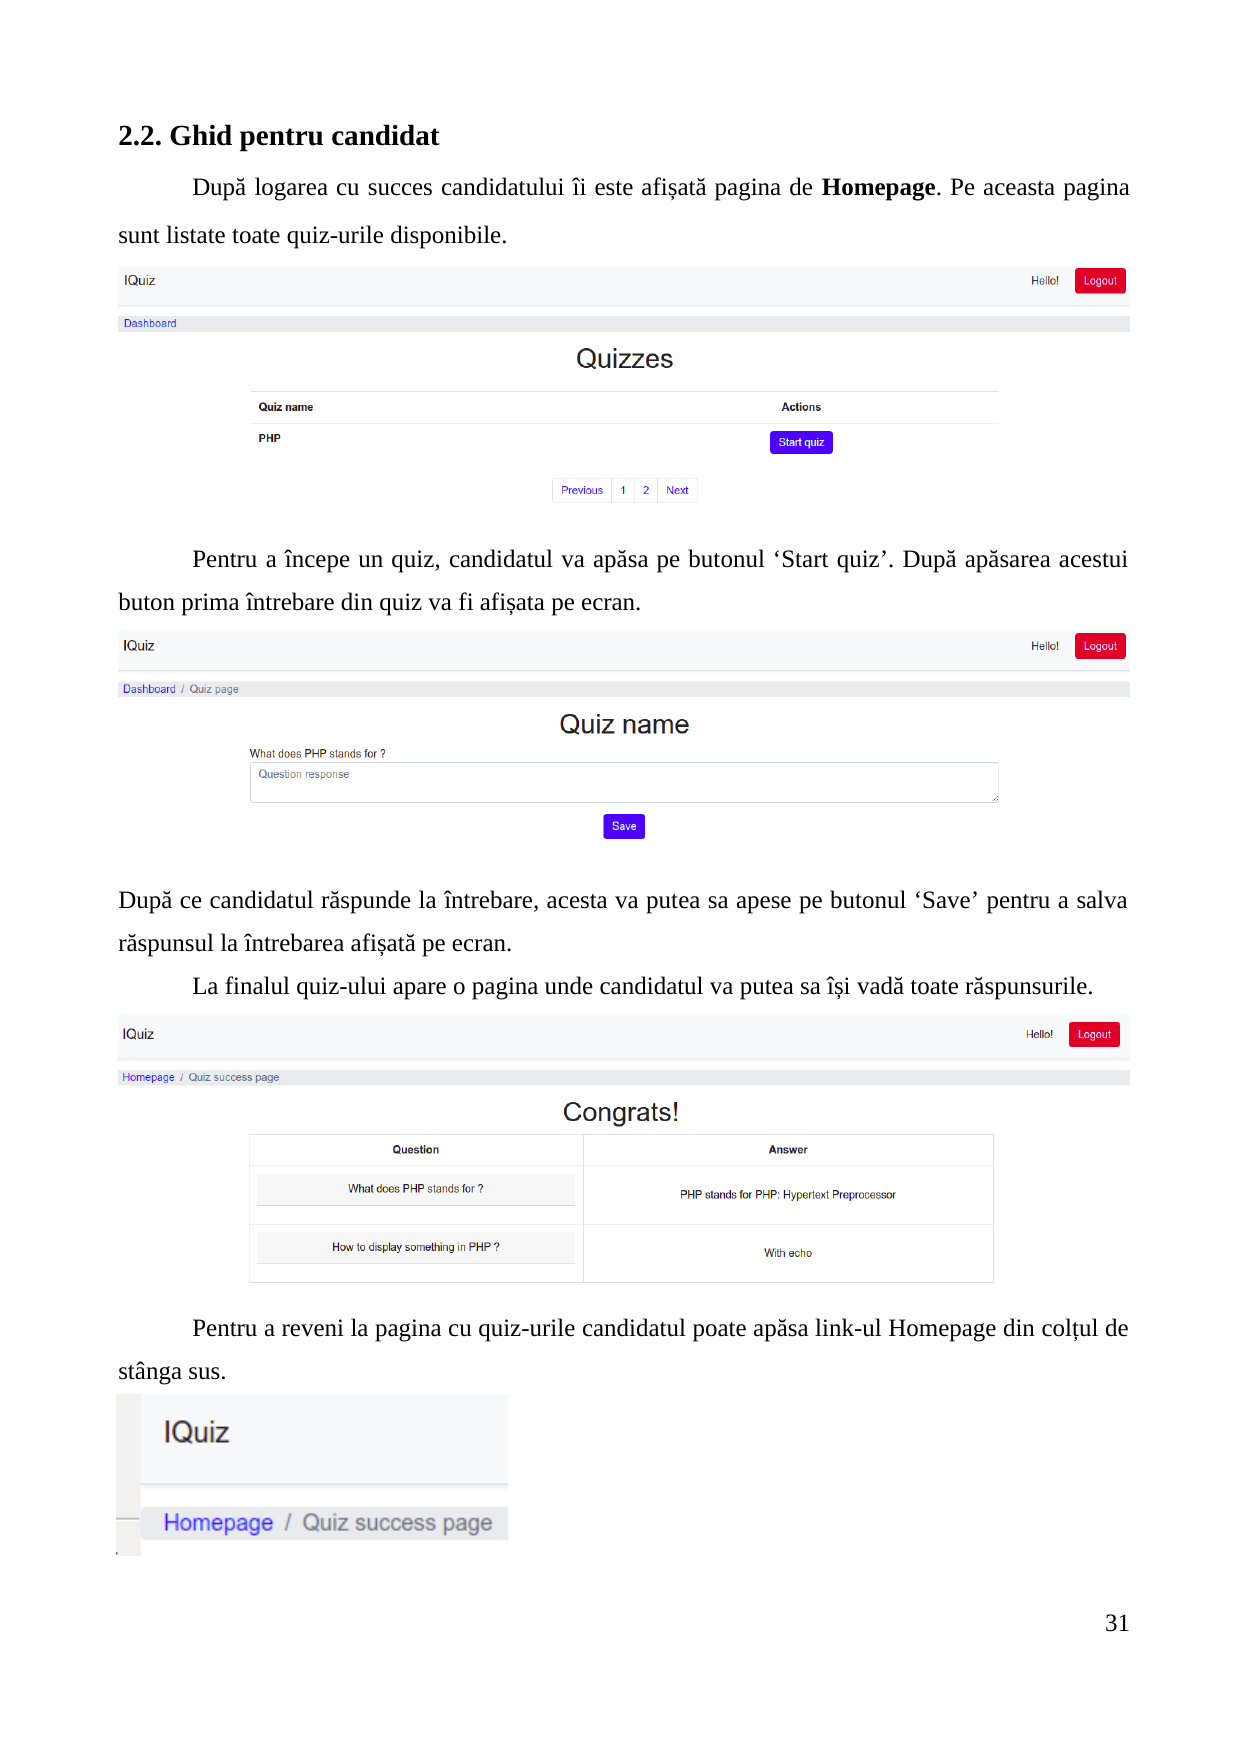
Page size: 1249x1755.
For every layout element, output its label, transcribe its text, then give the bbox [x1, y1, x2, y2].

text După logarea cu succes candidatului îi este afișată pagina de Homepage. Pe aceasta pagina sunt listate toate quiz-urile disponibile. [118, 168, 1130, 250]
text 2.2. Ghid pentru candidat [118, 118, 1130, 152]
picture [118, 630, 1130, 871]
text La finalul quiz-ului apare o pagina unde candidatul va putea sa își vadă toate răspunsurile. [118, 971, 1130, 1000]
picture [118, 266, 1130, 530]
text Pentru a reveni la pagina cu quiz-urile candidatul poate apăsa link-ul Homepage din colțul de stânga sus. [118, 1299, 1130, 1385]
text După ce candidatul răspunde la întrebare, acesta va putea sa apese pe butonul ‘Save’ pentru a salva răspunsul la întrebarea afișată pe ecran. [118, 871, 1130, 957]
picture [116, 1394, 509, 1556]
text Pentru a începe un quiz, candidatul va apăsa pe butonul ‘Start quiz’. După apăsarea acestui buton prima întrebare din quiz va fi afișata pe ecran. [118, 530, 1130, 616]
picture [118, 1014, 1130, 1299]
